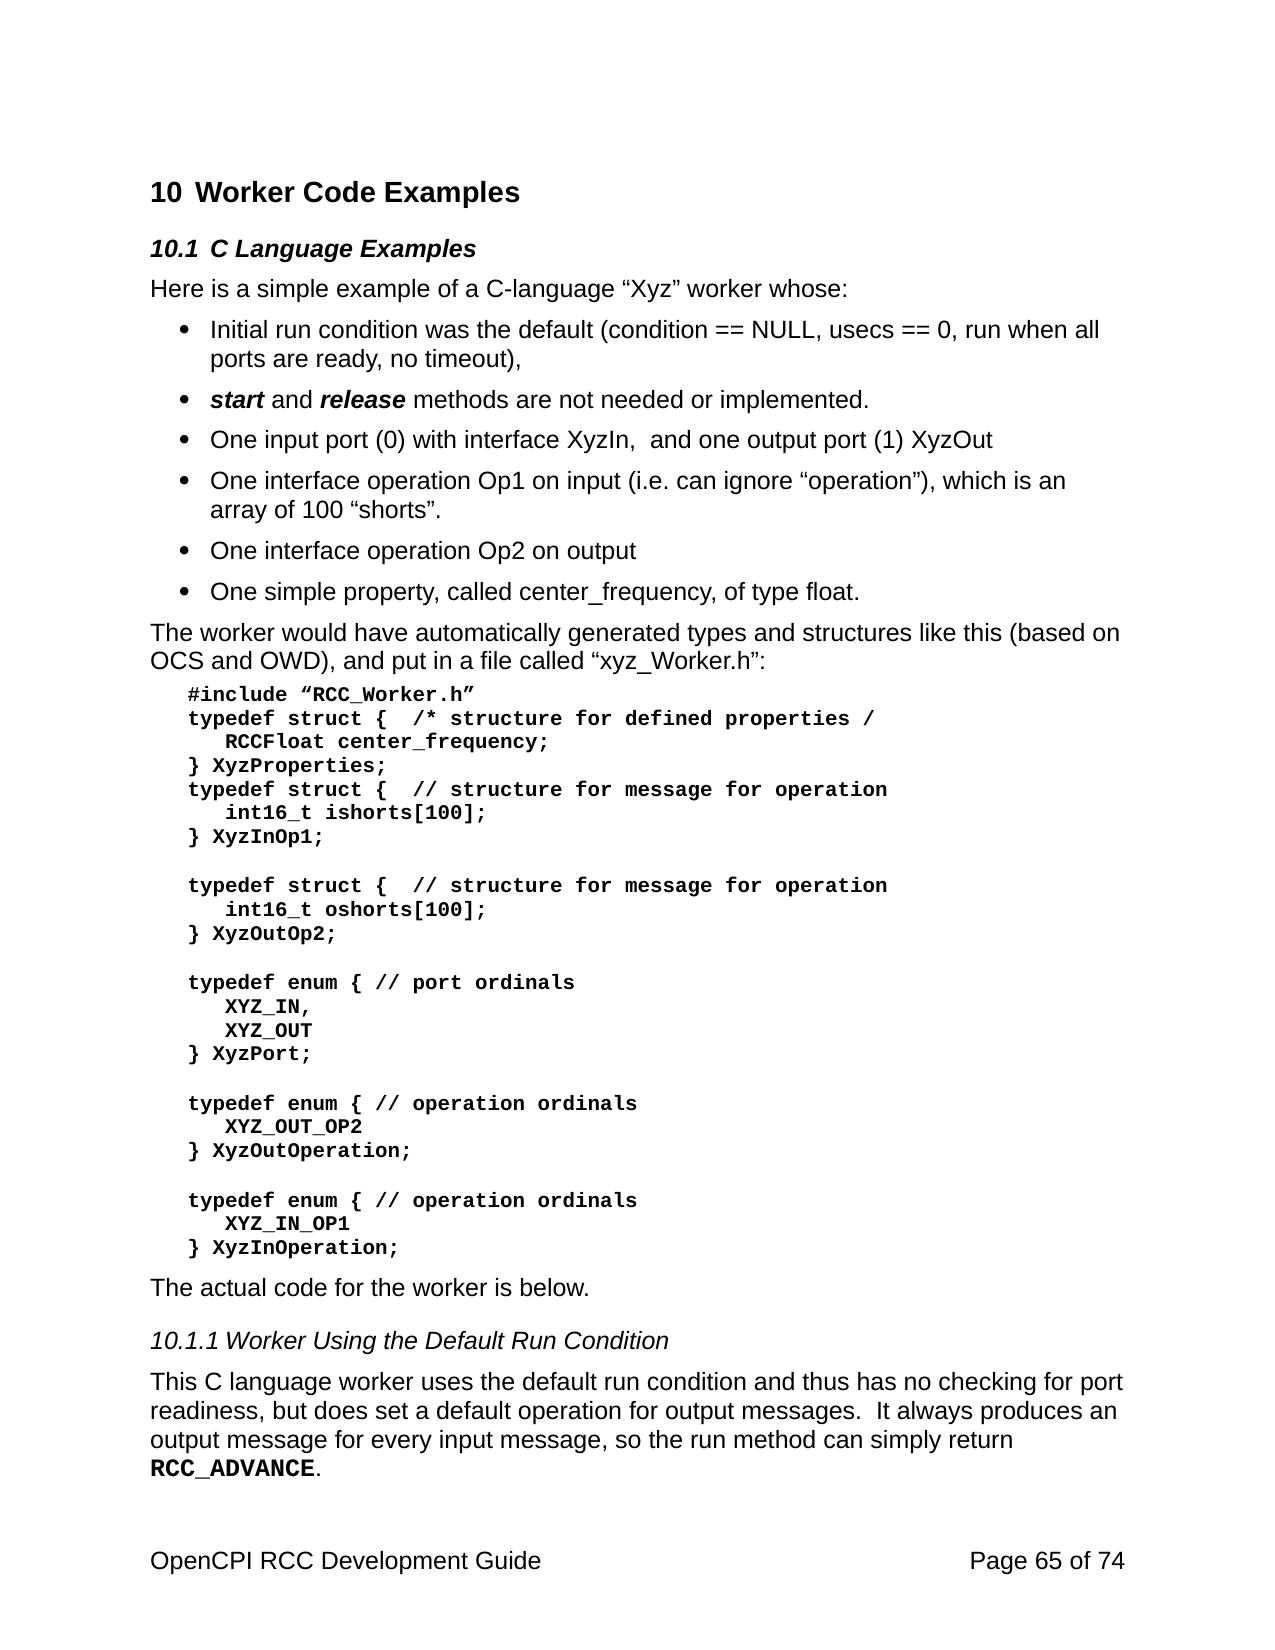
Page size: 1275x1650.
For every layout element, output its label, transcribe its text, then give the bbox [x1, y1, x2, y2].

list One input port (0) with interface XyzIn, and one output port (1) XyzOut [180, 425, 1125, 454]
text The actual code for the worker is below. [150, 1273, 1125, 1301]
subtitle Worker Using the Default Run Condition [150, 1326, 1125, 1355]
list One interface operation Op1 on input (i.e. can ignore “operation”), which is an array of 100 “shorts”. [180, 466, 1125, 524]
list start and release methods are not needed or implemented. [180, 384, 1125, 413]
subtitle Worker Code Examples [150, 175, 1125, 208]
text The worker would have automatically generated types and structures like this (based on OCS and OWD), and put in a file called “xyz_Worker.h”: [150, 617, 1125, 675]
text Here is a simple example of a C-language “Xyz” worker whose: [150, 274, 1125, 303]
subtitle C Language Examples [150, 233, 1125, 262]
text This C language worker uses the default run condition and thus has no checking for port readiness, but does set a default operation for output messages. It always produces an output message for every input message, so the run method can simply return RCC_ADVANCE. [150, 1367, 1125, 1484]
list One interface operation Op2 on output [180, 536, 1125, 565]
text #include “RCC_Worker.h” typedef struct { /* structure for defined properties / RCCFloat center_frequency; } XyzProperties; typedef struct { // structure for message for operation int16_t ishorts[100]; } XyzInOp1; typedef struct { // structure for message for operation int16_t oshorts[100]; } XyzOutOp2; typedef enum { // port ordinals XYZ_IN, XYZ_OUT } XyzPort; typedef enum { // operation ordinals XYZ_OUT_OP2 } XyzOutOperation; typedef enum { // operation ordinals XYZ_IN_OP1 } XyzInOperation; [187, 684, 1125, 1261]
list One simple property, called center_frequency, of type float. [180, 577, 1125, 606]
list Initial run condition was the default (condition == NULL, usecs == 0, run when all ports are ready, no timeout), [180, 315, 1125, 373]
